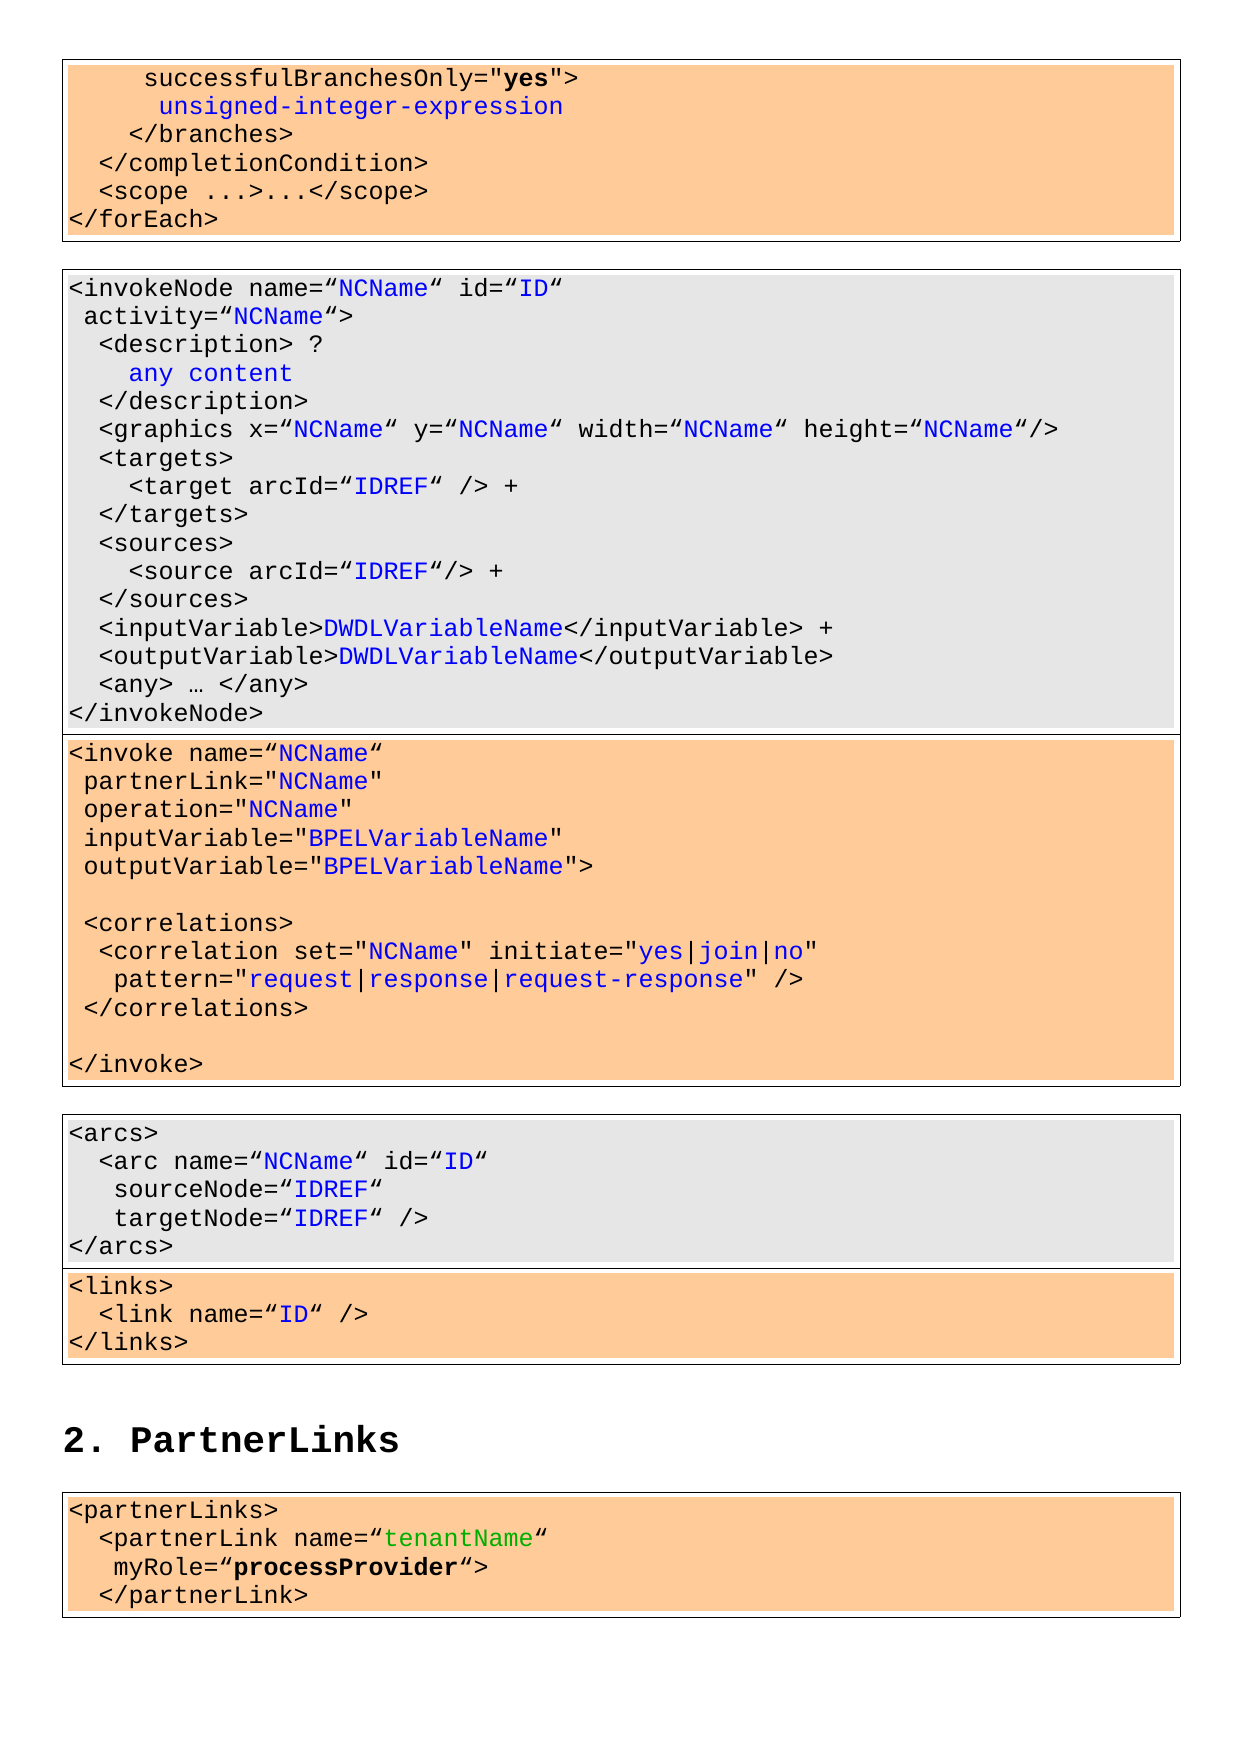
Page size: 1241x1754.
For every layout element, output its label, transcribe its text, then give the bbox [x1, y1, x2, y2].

table_header <invokeNode name=“NCName“ id=“ID“ activity=“NCName“> <description> ? any content </description> <graphics x=“NCName“ y=“NCName“ width=“NCName“ height=“NCName“/> <targets> <target arcId=“IDREF“ /> + </targets> <sources> <source arcId=“IDREF“/> + </sources> <inputVariable>DWDLVariableName</inputVariable> + <outputVariable>DWDLVariableName</outputVariable> <any> … </any> </invokeNode> [63, 270, 1180, 734]
table_cell <invoke name=“NCName“ partnerLink="NCName" operation="NCName" inputVariable="BPELVariableName" outputVariable="BPELVariableName"> <correlations> <correlation set="NCName" initiate="yes|join|no" pattern="request|response|request-response" /> </correlations> </invoke> [63, 735, 1180, 1086]
table_cell successfulBranchesOnly="yes"> unsigned-integer-expression </branches> </completionCondition> <scope ...>...</scope> </forEach> [63, 60, 1180, 241]
table_header <partnerLinks> <partnerLink name=“tenantName“ myRole=“processProvider“> </partnerLink> [63, 1493, 1180, 1617]
table_cell <links> <link name=“ID“ /> </links> [63, 1269, 1180, 1364]
table_header <arcs> <arc name=“NCName“ id=“ID“ sourceNode=“IDREF“ targetNode=“IDREF“ /> </arcs> [63, 1115, 1180, 1267]
text 2. PartnerLinks [62, 1421, 1180, 1463]
